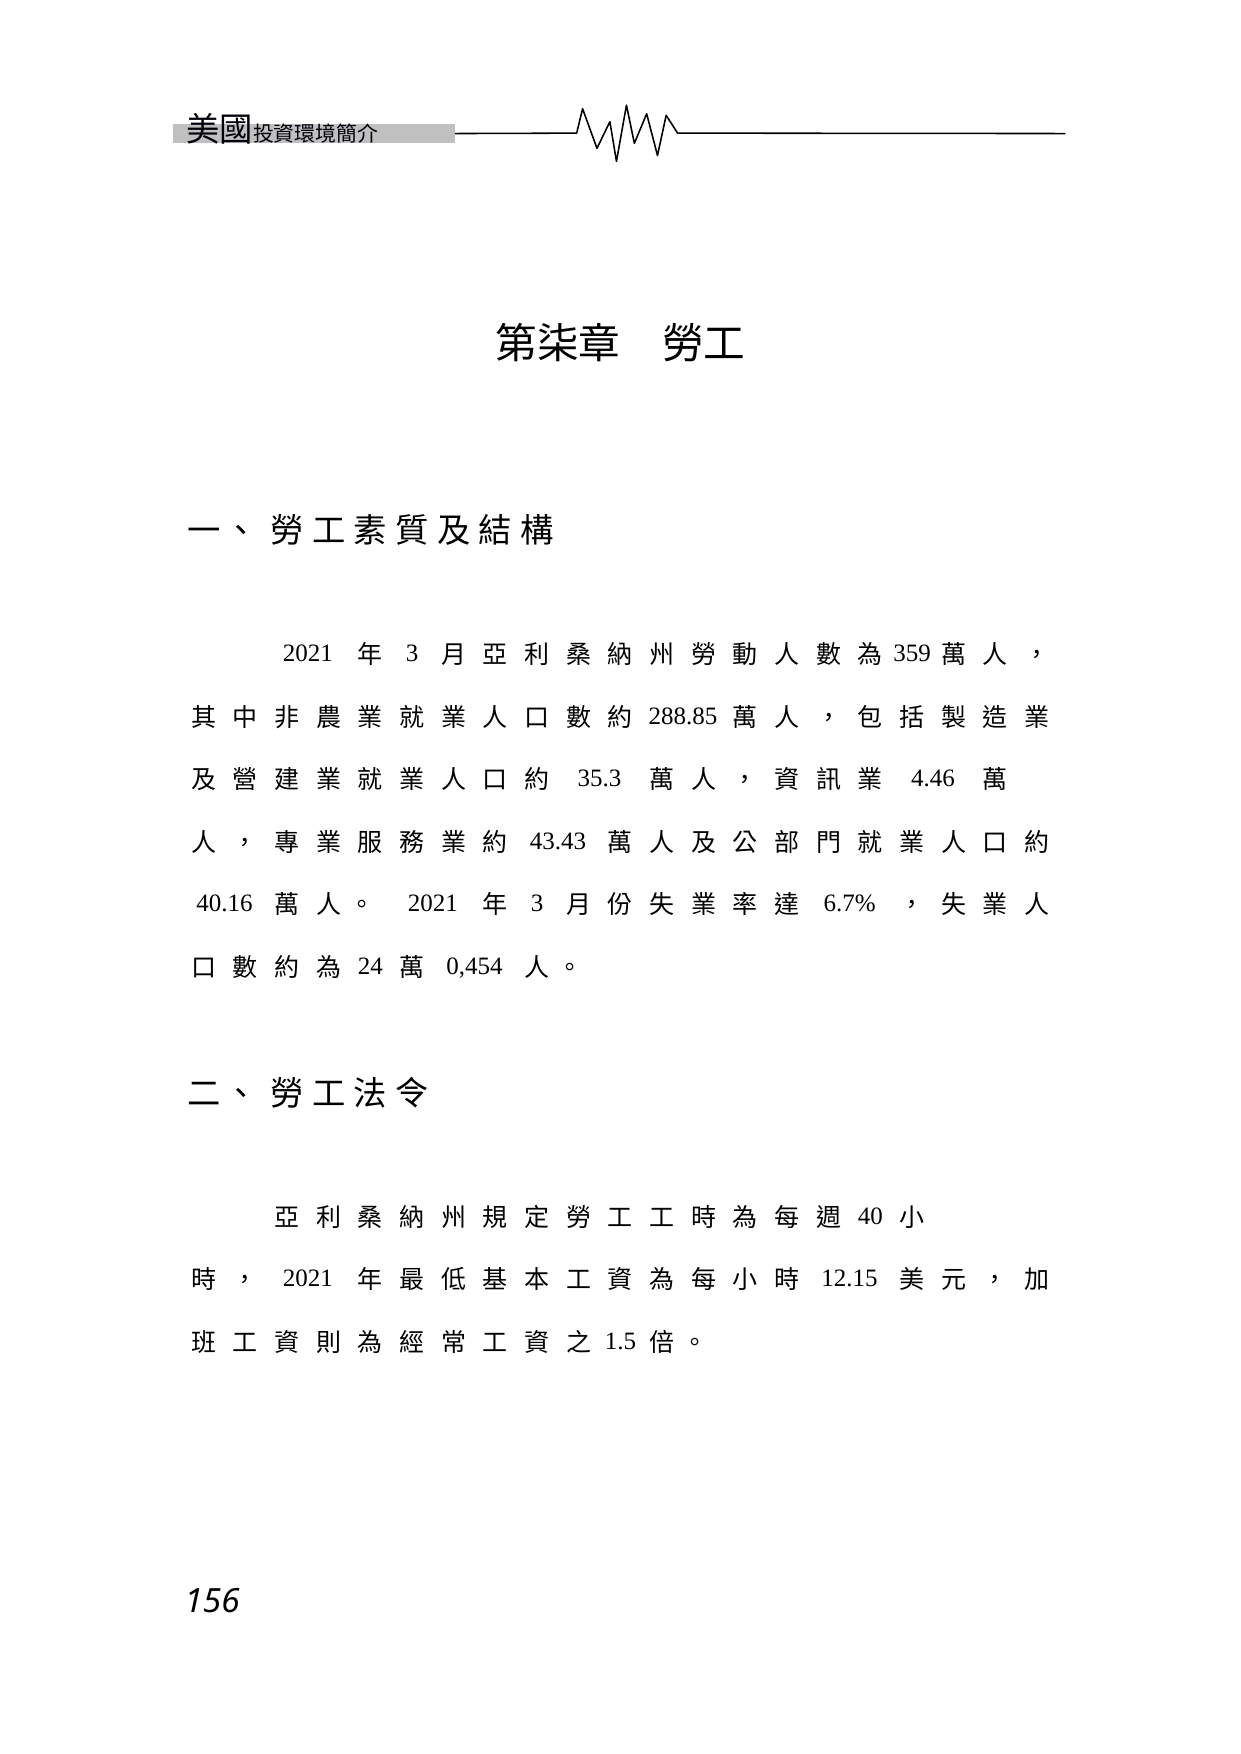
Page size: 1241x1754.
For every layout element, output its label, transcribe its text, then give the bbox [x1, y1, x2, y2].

text 一、勞工素質及結構 [183, 486, 1058, 549]
text 亞利桑納州規定勞工工時為每週40小時，2021年最低基本工資為每小時12.15美元，加班工資則為經常工資之1.5倍。 [183, 1174, 1058, 1361]
text 2021年3月亞利桑納州勞動人數為359萬人，其中非農業就業人口數約288.85萬人，包括製造業及營建業就業人口約35.3萬人，資訊業4.46萬人，專業服務業約43.43萬人及公部門就業人口約40.16萬人。2021年3月份失業率達6.7%，失業人口數約為24萬0,454人。 [183, 611, 1058, 986]
text 二、勞工法令 [183, 1049, 1058, 1111]
text 第柒章 勞工 [183, 299, 1058, 361]
